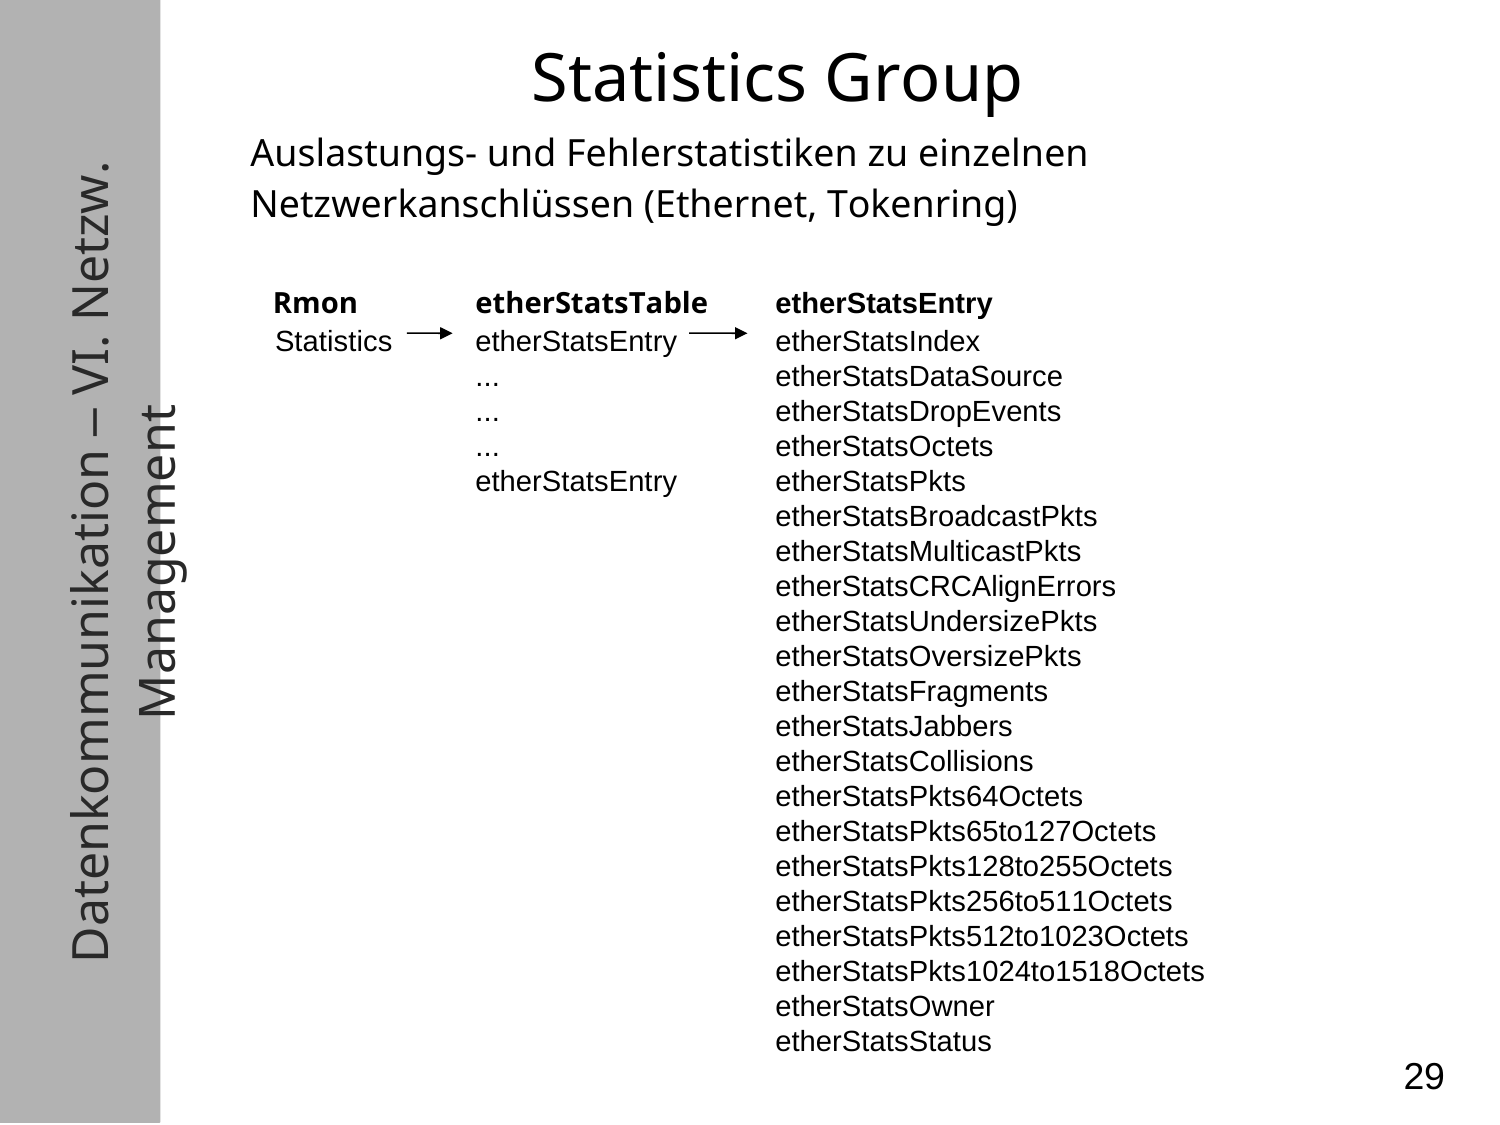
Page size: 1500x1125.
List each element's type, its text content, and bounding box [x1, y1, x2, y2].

text_box Auslastungs- und Fehlerstatistiken zu einzelnen Netzwerkanschlüssen (Ethernet, Tokenring) Rmon etherStatsTable etherStatsEntry Statistics etherStatsEntry etherStatsIndex ... etherStatsDataSource ... etherStatsDropEvents ... etherStatsOctets etherStatsEntry etherStatsPkts etherStatsBroadcastPkts etherStatsMulticastPkts etherStatsCRCAlignErrors etherStatsUndersizePkts etherStatsOversizePkts etherStatsFragments etherStatsJabbers etherStatsCollisions etherStatsPkts64Octets etherStatsPkts65to127Octets etherStatsPkts128to255Octets etherStatsPkts256to511Octets etherStatsPkts512to1023Octets etherStatsPkts1024to1518Octets etherStatsOwner etherStatsStatus [235, 119, 1445, 1046]
text_box Datenkommunikation – VI. Netzw. Management [47, 1, 178, 1124]
text_box [0, 0, 160, 1123]
text_box Statistics Group [527, 27, 1029, 119]
text_box [1403, 1056, 1479, 1106]
